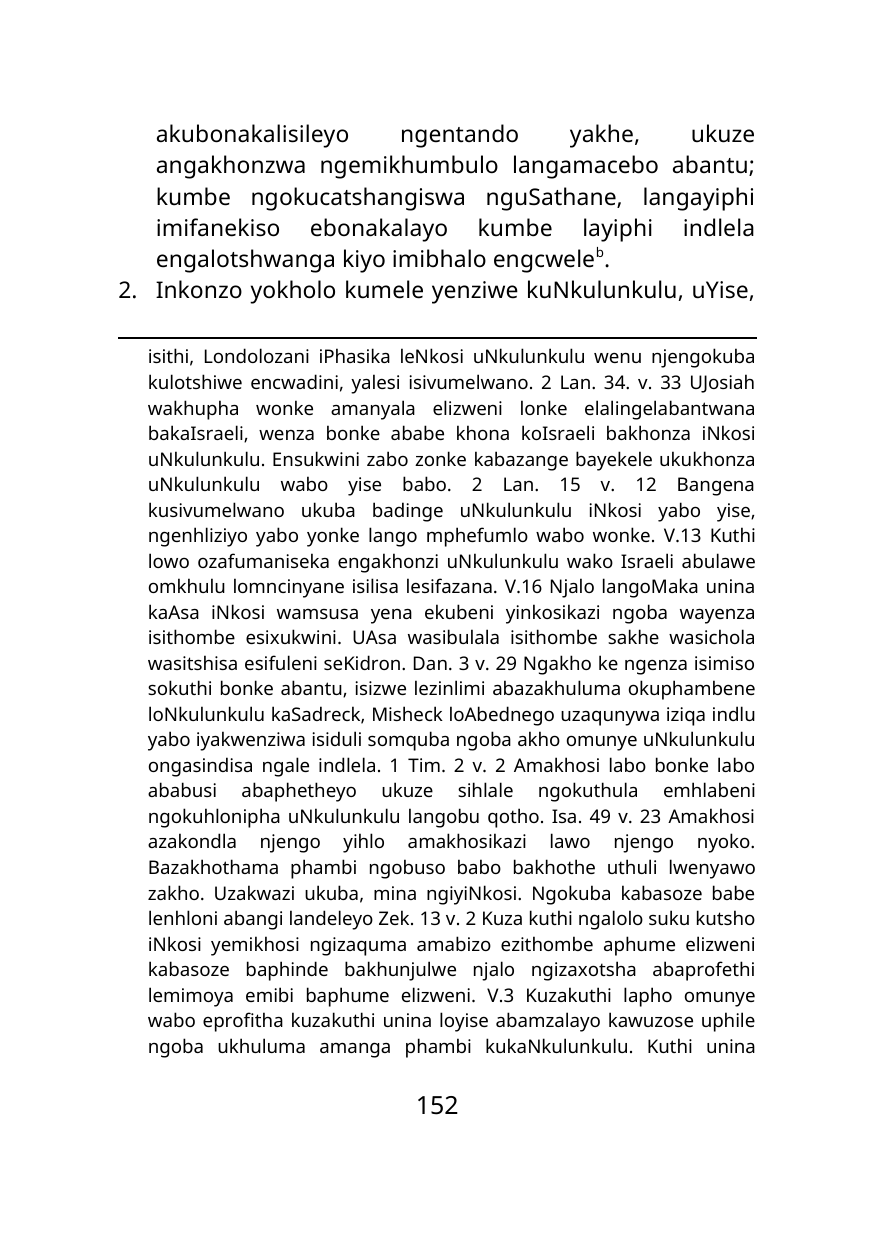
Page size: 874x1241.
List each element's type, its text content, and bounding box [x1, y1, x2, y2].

list isithi, Londolozani iPhasika leNkosi uNkulunkulu wenu njengokuba kulotshiwe encwadini, yalesi isivumelwano. 2 Lan. 34. v. 33 UJosiah wakhupha wonke amanyala elizweni lonke elalingelabantwana bakaIsraeli, wenza bonke ababe khona koIsraeli bakhonza iNkosi uNkulunkulu. Ensukwini zabo zonke kabazange bayekele ukukhonza uNkulunkulu wabo yise babo. 2 Lan. 15 v. 12 Bangena kusivumelwano ukuba badinge uNkulunkulu iNkosi yabo yise, ngenhliziyo yabo yonke lango mphefumlo wabo wonke. V.13 Kuthi lowo ozafumaniseka engakhonzi uNkulunkulu wako Israeli abulawe omkhulu lomncinyane isilisa lesifazana. V.16 Njalo langoMaka unina kaAsa iNkosi wamsusa yena ekubeni yinkosikazi ngoba wayenza isithombe esixukwini. UAsa wasibulala isithombe sakhe wasichola wasitshisa esifuleni seKidron. Dan. 3 v. 29 Ngakho ke ngenza isimiso sokuthi bonke abantu, isizwe lezinlimi abazakhuluma okuphambene loNkulunkulu kaSadreck, Misheck loAbednego uzaqunywa iziqa indlu yabo iyakwenziwa isiduli somquba ngoba akho omunye uNkulunkulu ongasindisa ngale indlela. 1 Tim. 2 v. 2 Amakhosi labo bonke labo ababusi abaphetheyo ukuze sihlale ngokuthula emhlabeni ngokuhlonipha uNkulunkulu langobu qotho. Isa. 49 v. 23 Amakhosi azakondla njengo yihlo amakhosikazi lawo njengo nyoko. Bazakhothama phambi ngobuso babo bakhothe uthuli lwenyawo zakho. Uzakwazi ukuba, mina ngiyiNkosi. Ngokuba kabasoze babe lenhloni abangi landeleyo Zek. 13 v. 2 Kuza kuthi ngalolo suku kutsho iNkosi yemikhosi ngizaquma amabizo ezithombe aphume elizweni kabasoze baphinde bakhunjulwe njalo ngizaxotsha abaprofethi lemimoya emibi baphume elizweni. V.3 Kuzakuthi lapho omunye wabo eprofitha kuzakuthi unina loyise abamzalayo kawuzose uphile ngoba ukhuluma amanga phambi kukaNkulunkulu. Kuthi unina [118, 344, 756, 1058]
list akubonakalisileyo ngentando yakhe, ukuze angakhonzwa ngemikhumbulo langamacebo abantu; kumbe ngokucatshangiswa nguSathane, langayiphi imifanekiso ebonakalayo kumbe layiphi indlela engalotshwanga kiyo imibhalo engcwele. [118, 118, 756, 274]
list Inkonzo yokholo kumele yenziwe kuNkulunkulu, uYise, [118, 274, 756, 306]
